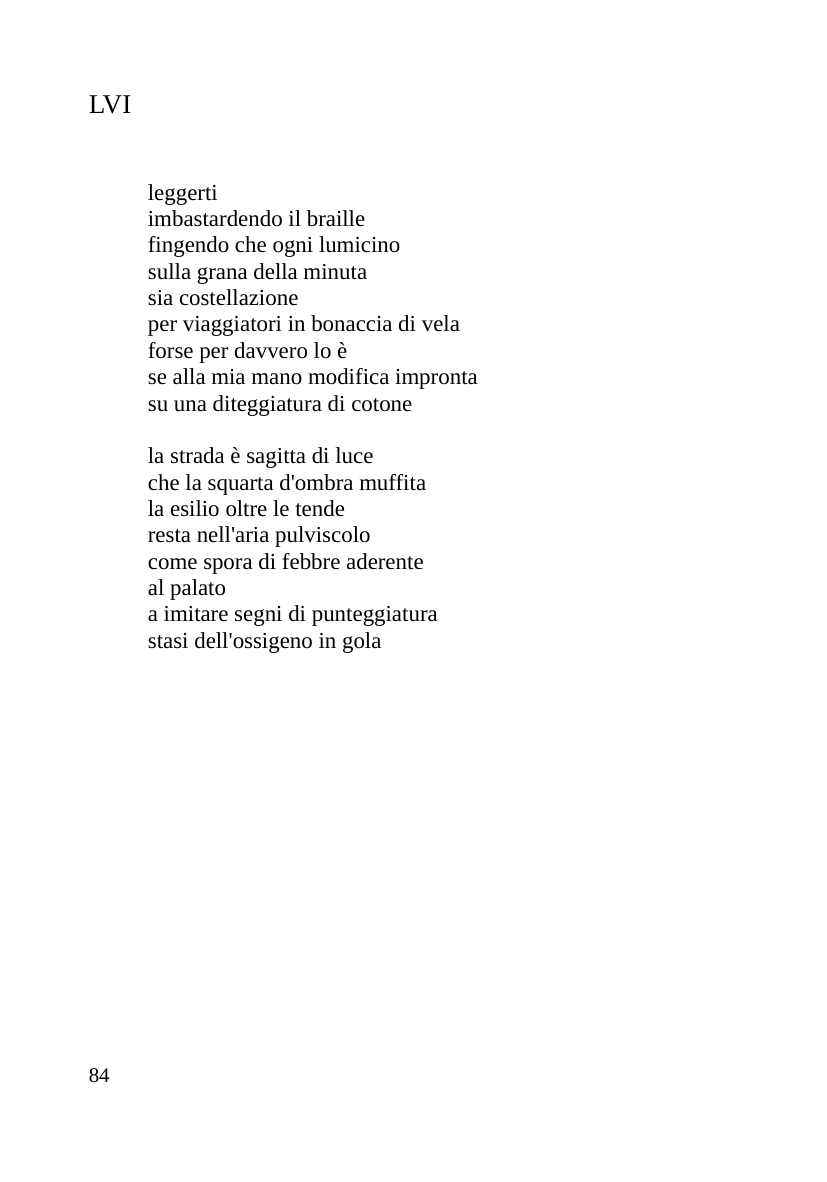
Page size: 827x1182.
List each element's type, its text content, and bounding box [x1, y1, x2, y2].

text sulla grana della minuta [148, 258, 738, 284]
text resta nell'aria pulviscolo [148, 521, 738, 548]
text su una diteggiatura di cotone [148, 389, 738, 416]
text se alla mia mano modifica impronta [148, 363, 738, 389]
text sia costellazione [148, 284, 738, 311]
text fingendo che ogni lumicino [148, 231, 738, 258]
text forse per davvero lo è [148, 337, 738, 363]
text stasi dell'ossigeno in gola [148, 627, 738, 653]
text al palato [148, 574, 738, 600]
text la esilio oltre le tende [148, 495, 738, 521]
text come spora di febbre aderente [148, 548, 738, 574]
text per viaggiatori in bonaccia di vela [148, 311, 738, 337]
text che la squarta d'ombra muffita [148, 469, 738, 495]
text LVI [88, 88, 738, 120]
text la strada è sagitta di luce [148, 442, 738, 469]
text a imitare segni di punteggiatura [148, 600, 738, 627]
text leggerti [148, 179, 738, 205]
text imbastardendo il braille [148, 205, 738, 231]
